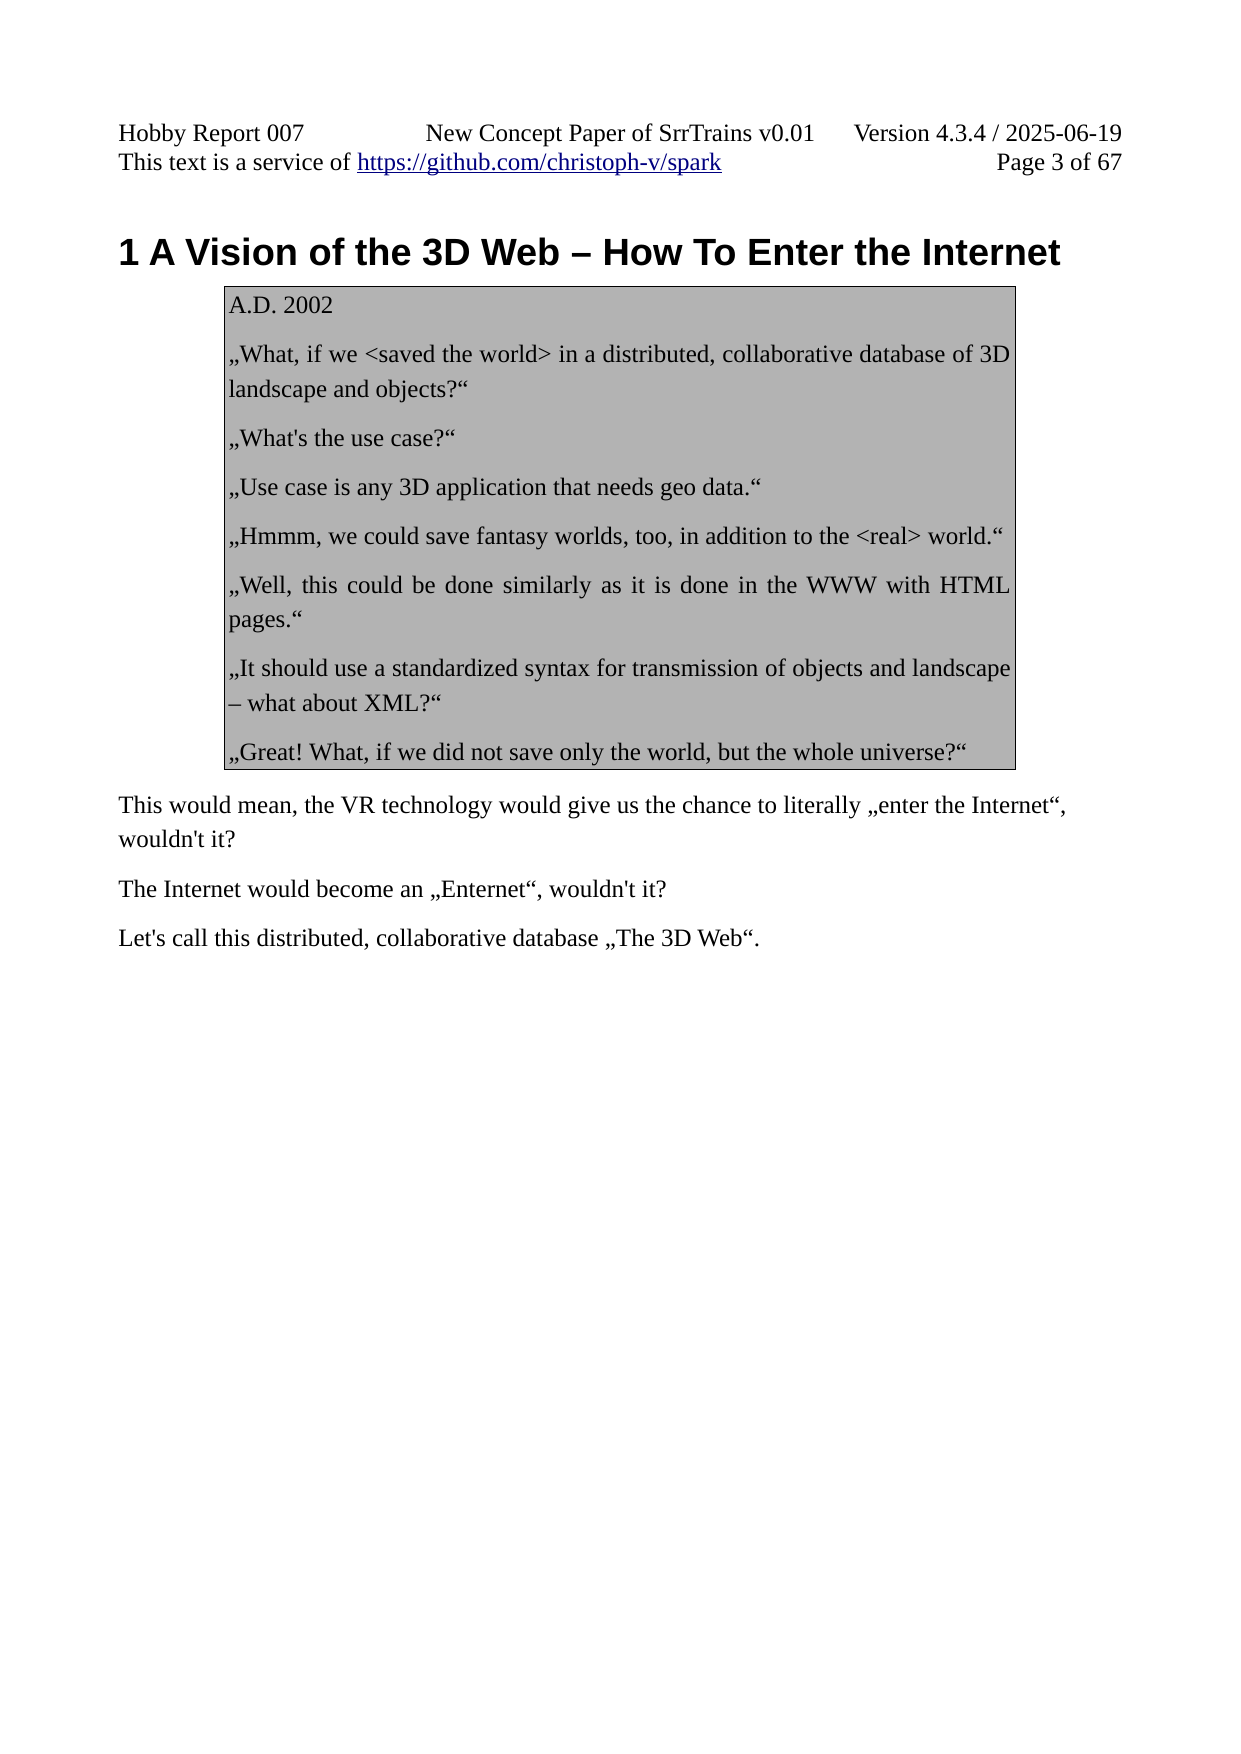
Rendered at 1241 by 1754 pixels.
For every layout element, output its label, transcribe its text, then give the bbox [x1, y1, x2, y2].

text „Use case is any 3D application that needs geo data.“ [225, 468, 1015, 501]
text The Internet would become an „Enternet“, wouldn't it? [118, 874, 1122, 902]
text Let's call this distributed, collaborative database „The 3D Web“. [118, 923, 1122, 951]
text This would mean, the VR technology would give us the chance to literally „enter the Internet“, wouldn't it? [118, 790, 1122, 853]
text „Well, this could be done similarly as it is done in the WWW with HTML pages.“ [225, 566, 1015, 633]
subtitle 1 A Vision of the 3D Web – How To Enter the Internet [118, 230, 1122, 274]
text „Great! What, if we did not save only the world, but the whole universe?“ [225, 733, 1015, 769]
text „It should use a standardized syntax for transmission of objects and landscape – what about XML?“ [225, 649, 1015, 717]
text „What, if we <saved the world> in a distributed, collaborative database of 3D landscape and objects?“ [225, 335, 1015, 402]
text „Hmmm, we could save fantasy worlds, too, in addition to the <real> world.“ [225, 517, 1015, 550]
text „What's the use case?“ [225, 419, 1015, 452]
text A.D. 2002 [225, 287, 1015, 319]
